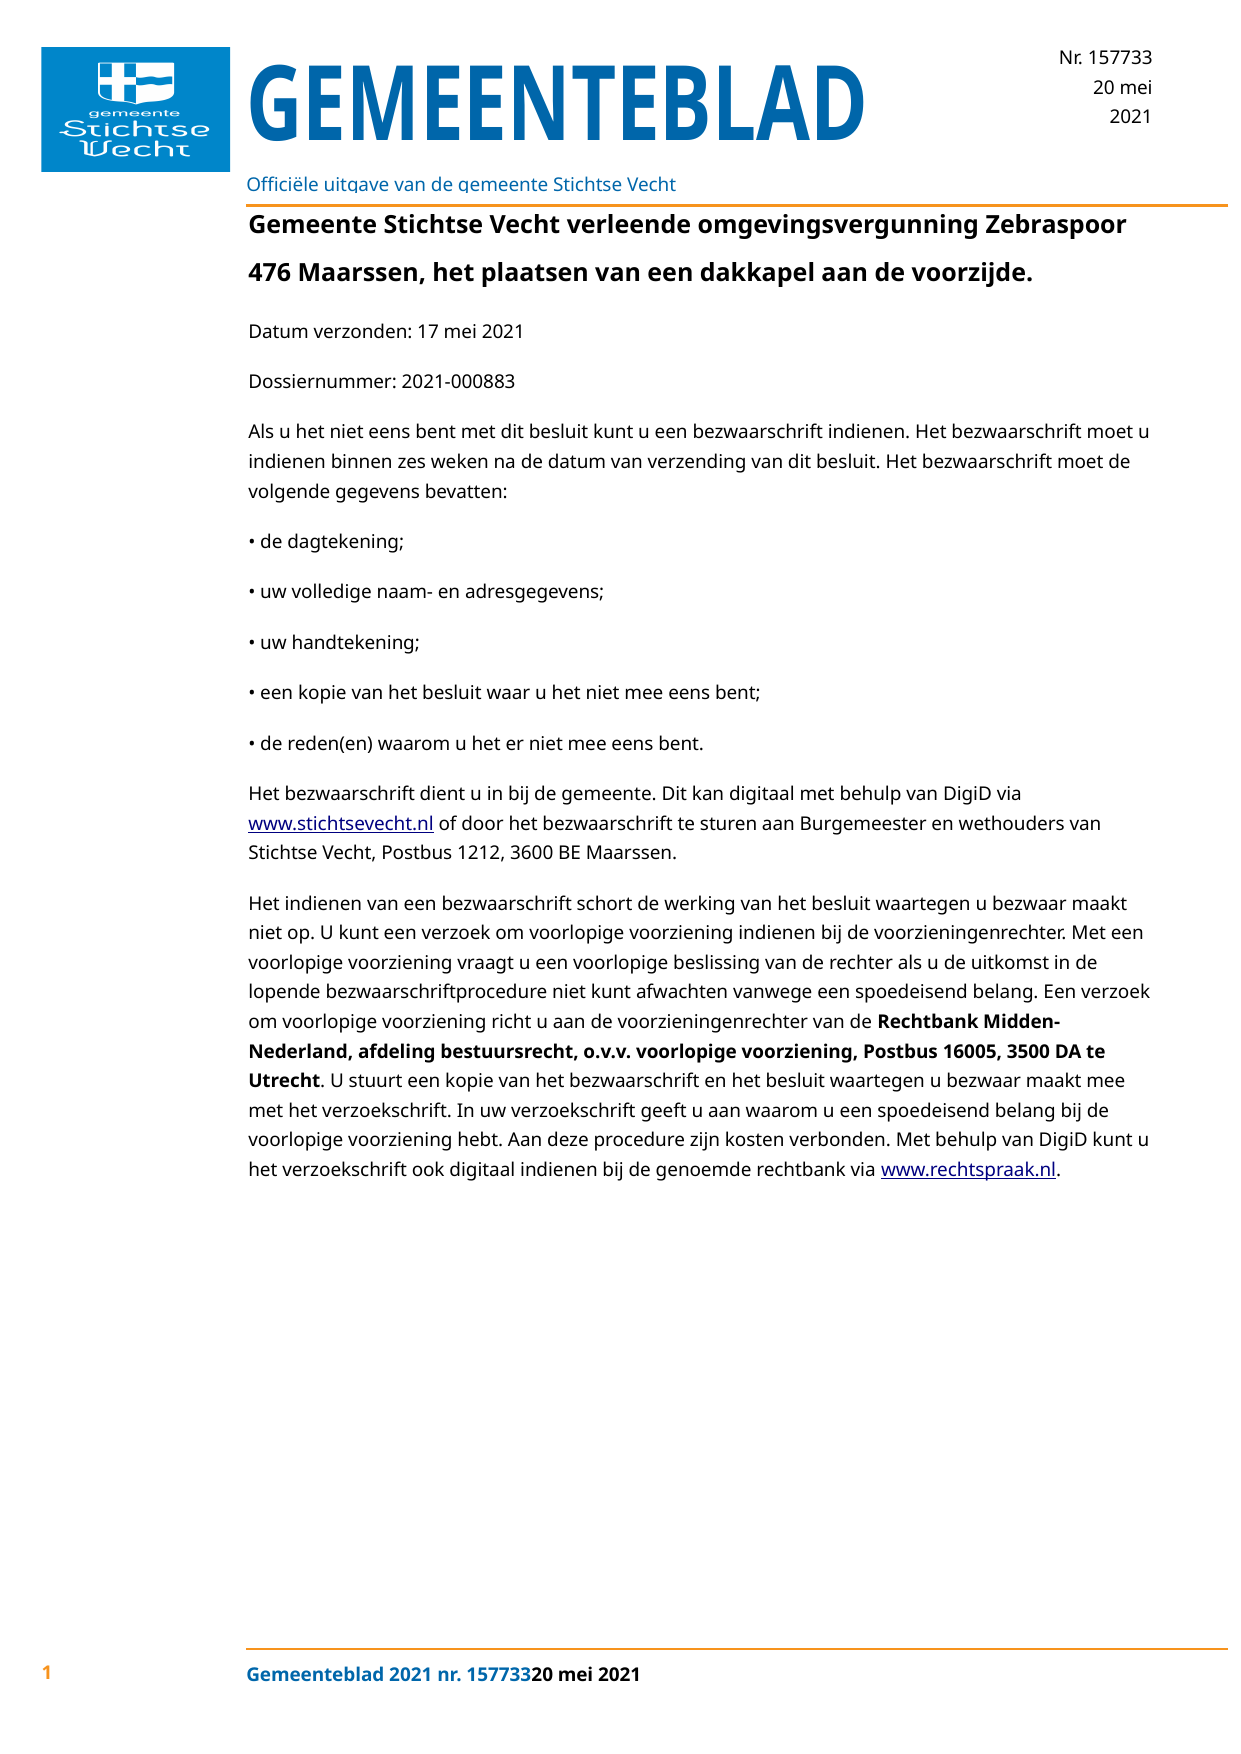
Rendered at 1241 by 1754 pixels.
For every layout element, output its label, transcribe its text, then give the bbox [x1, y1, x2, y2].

text Het bezwaarschrift dient u in bij de gemeente. Dit kan digitaal met behulp van DigiD via www.stichtsevecht.nl of door het bezwaarschrift te sturen aan Burgemeester en wethouders van Stichtse Vecht, Postbus 1212, 3600 BE Maarssen. [248, 780, 1152, 865]
text Dossiernummer: 2021-000883 [248, 368, 1152, 394]
text Gemeente Stichtse Vecht verleende omgevingsvergunning Zebraspoor 476 Maarssen, het plaatsen van een dakkapel aan de voorzijde. [248, 207, 1152, 288]
picture [99, 63, 135, 101]
text Als u het niet eens bent met dit besluit kunt u een bezwaarschrift indienen. Het bezwaarschrift moet u indienen binnen zes weken na de datum van verzending van dit besluit. Het bezwaarschrift moet de volgende gegevens bevatten: [248, 419, 1152, 504]
picture [137, 63, 174, 103]
text • de dagtekening; [248, 528, 1152, 554]
text Het indienen van een bezwaarschrift schort de werking van het besluit waartegen u bezwaar maakt niet op. U kunt een verzoek om voorlopige voorziening indienen bij de voorzieningenrechter. Met een voorlopige voorziening vraagt u een voorlopige beslissing van de rechter als u de uitkomst in de lopende bezwaarschriftprocedure niet kunt afwachten vanwege een spoedeisend belang. Een verzoek om voorlopige voorziening richt u aan de voorzieningenrechter van de Rechtbank Midden-Nederland, afdeling bestuursrecht, o.v.v. voorlopige voorziening, Postbus 16005, 3500 DA te Utrecht. U stuurt een kopie van het bezwaarschrift en het besluit waartegen u bezwaar maakt mee met het verzoekschrift. In uw verzoekschrift geeft u aan waarom u een spoedeisend belang bij de voorlopige voorziening hebt. Aan deze procedure zijn kosten verbonden. Met behulp van DigiD kunt u het verzoekschrift ook digitaal indienen bij de genoemde rechtbank via www.rechtspraak.nl. [248, 890, 1152, 1182]
text Datum verzonden: 17 mei 2021 [248, 318, 1152, 344]
text • een kopie van het besluit waar u het niet mee eens bent; [248, 679, 1152, 705]
text • uw handtekening; [248, 629, 1152, 655]
text • de reden(en) waarom u het er niet mee eens bent. [248, 730, 1152, 756]
text • uw volledige naam- en adresgegevens; [248, 579, 1152, 604]
